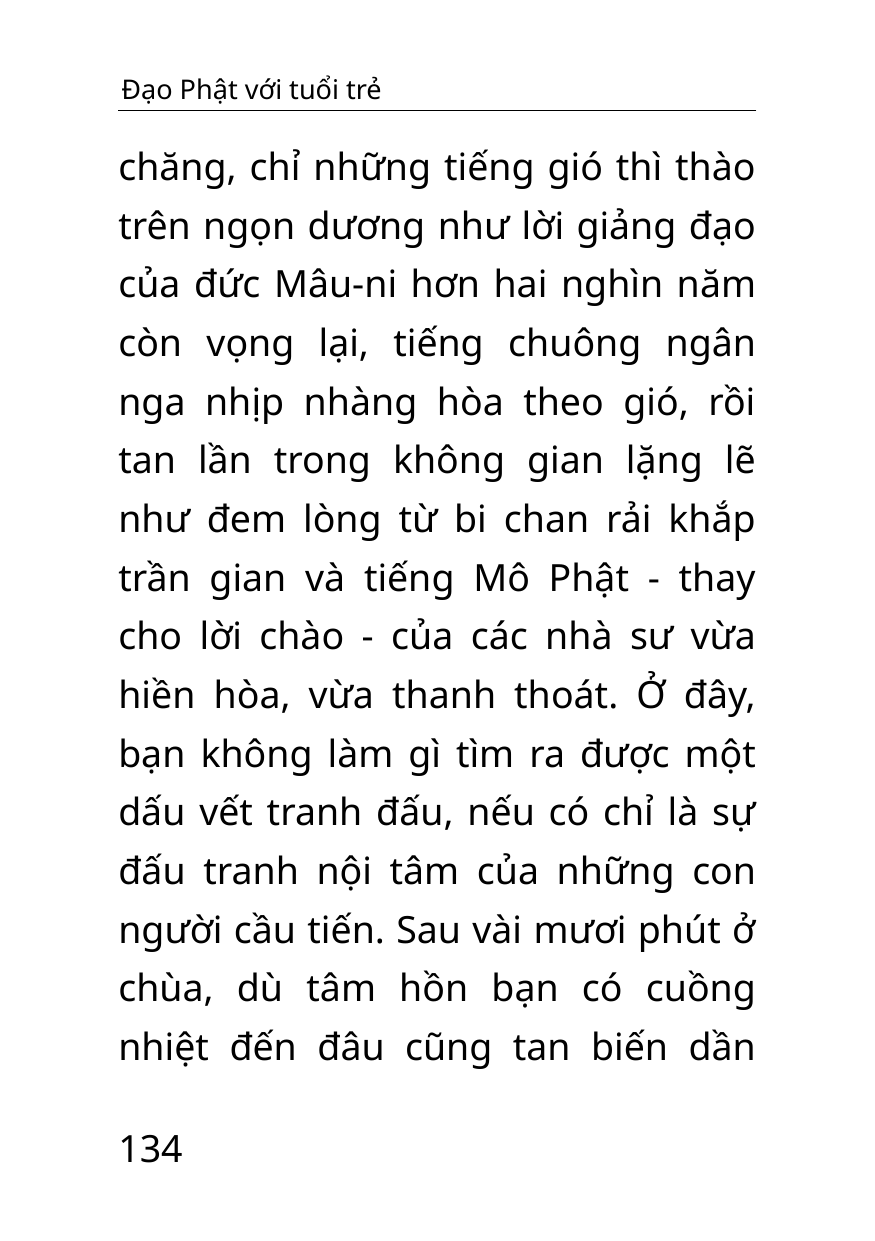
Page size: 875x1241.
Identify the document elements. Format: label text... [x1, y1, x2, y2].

text chăng, chỉ những tiếng gió thì thào trên ngọn dương như lời giảng đạo của đức Mâu-ni hơn hai nghìn năm còn vọng lại, tiếng chuông ngân nga nhịp nhàng hòa theo gió, rồi tan lần trong không gian lặng lẽ như đem lòng từ bi chan rải khắp trần gian và tiếng Mô Phật - thay cho lời chào - của các nhà sư vừa hiền hòa, vừa thanh thoát. Ở đây, bạn không làm gì tìm ra được một dấu vết tranh đấu, nếu có chỉ là sự đấu tranh nội tâm của những con người cầu tiến. Sau vài mươi phút ở chùa, dù tâm hồn bạn có cuồng nhiệt đến đâu cũng tan biến dần [118, 141, 756, 1071]
